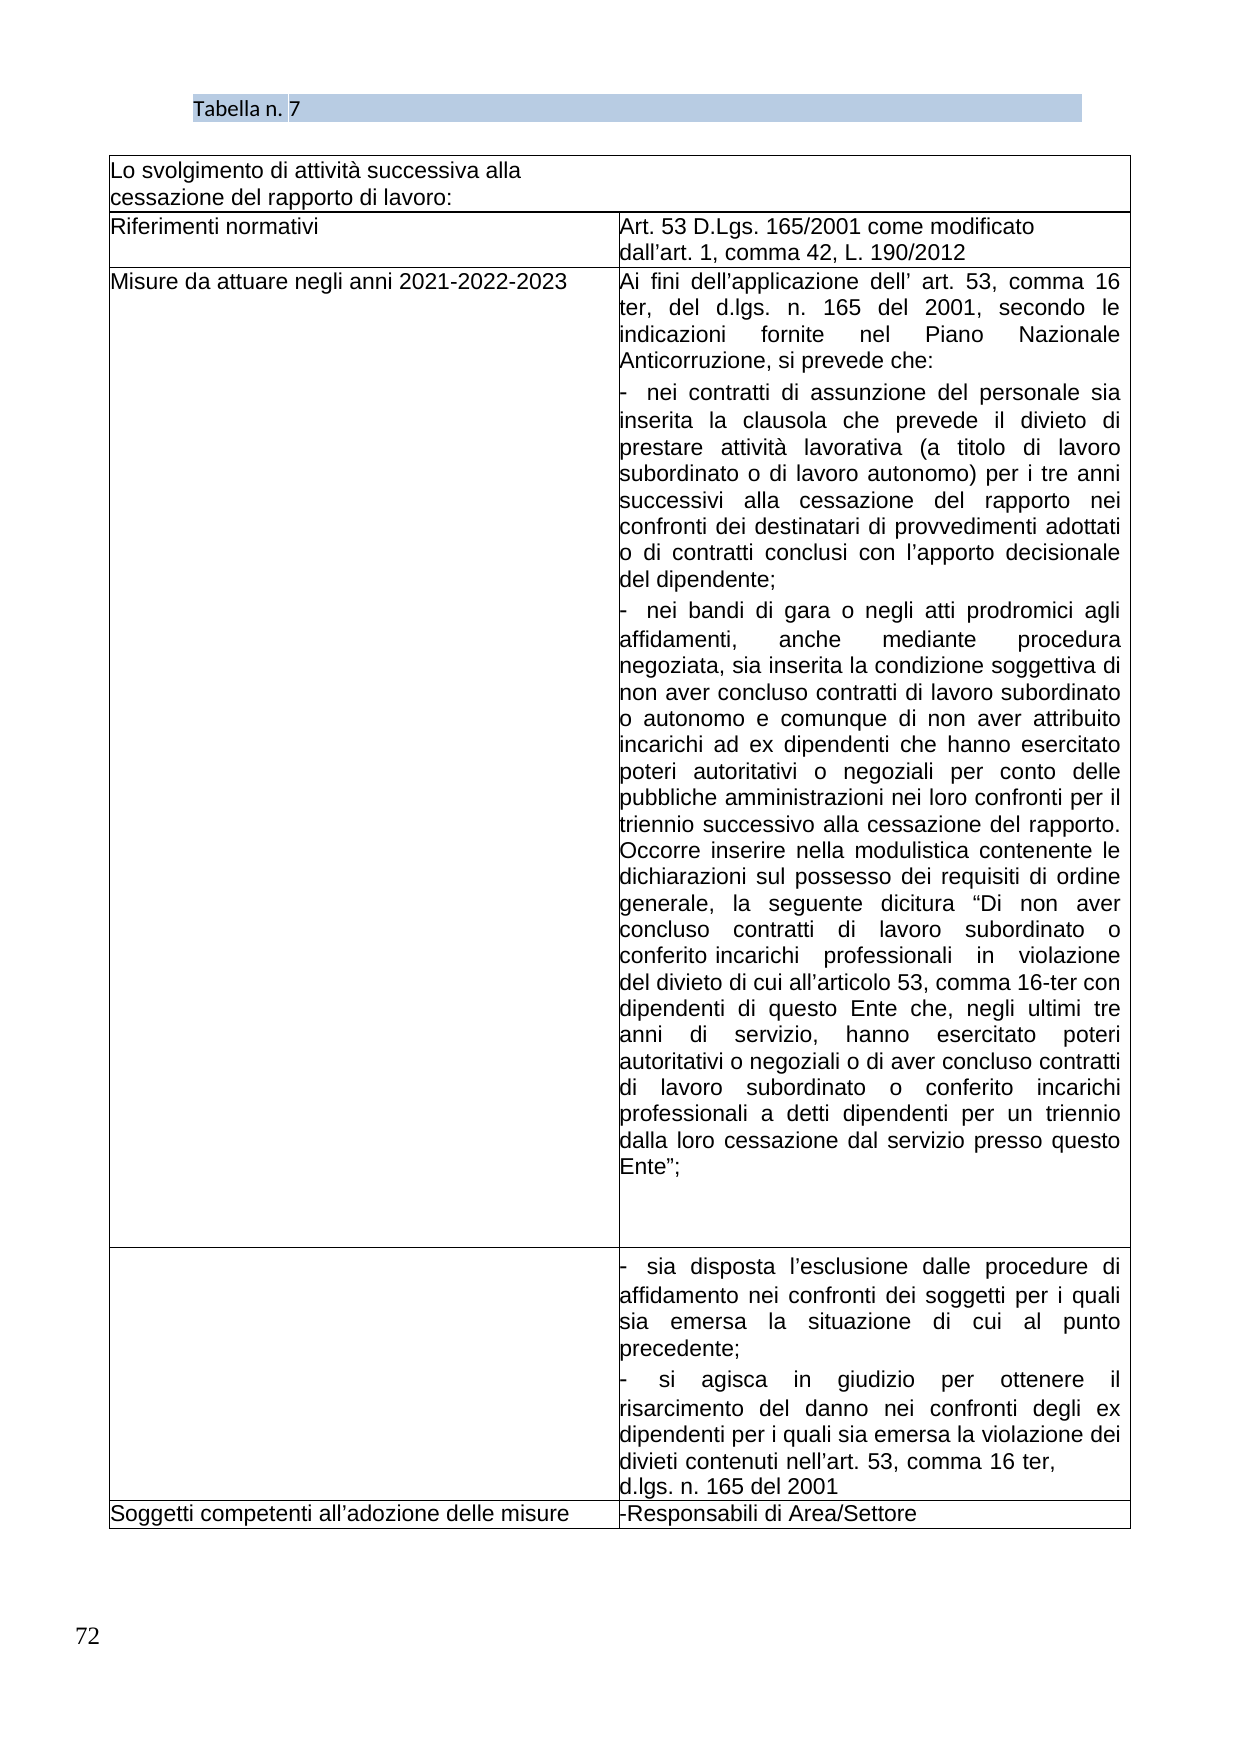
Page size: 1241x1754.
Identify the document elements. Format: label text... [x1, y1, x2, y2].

table_cell sia disposta l’esclusione dalle procedure di affidamento nei confronti dei soggetti per i quali sia emersa la situazione di cui al punto precedente; si agisca in giudizio per ottenere il risarcimento del danno nei confronti degli ex dipendenti per i quali sia emersa la violazione dei divieti contenuti nell’art. 53, comma 16 ter, d.lgs. n. 165 del 2001 [620, 1248, 1130, 1500]
table_header Lo svolgimento di attività successiva alla cessazione del rapporto di lavoro: [110, 156, 1130, 211]
table_cell Art. 53 D.Lgs. 165/2001 come modificato dall’art. 1, comma 42, L. 190/2012 [620, 213, 1130, 267]
subtitle Tabella n. 7 [193, 94, 1164, 122]
table_cell Ai fini dell’applicazione dell’ art. 53, comma 16 ter, del d.lgs. n. 165 del 2001, secondo le indicazioni fornite nel Piano Nazionale Anticorruzione, si prevede che: nei contratti di assunzione del personale sia inserita la clausola che prevede il divieto di prestare attività lavorativa (a titolo di lavoro subordinato o di lavoro autonomo) per i tre anni successivi alla cessazione del rapporto nei confronti dei destinatari di provvedimenti adottati o di contratti conclusi con l’apporto decisionale del dipendente; nei bandi di gara o negli atti prodromici agli affidamenti, anche mediante procedura negoziata, sia inserita la condizione soggettiva di non aver concluso contratti di lavoro subordinato o autonomo e comunque di non aver attribuito incarichi ad ex dipendenti che hanno esercitato poteri autoritativi o negoziali per conto delle pubbliche amministrazioni nei loro confronti per il triennio successivo alla cessazione del rapporto. Occorre inserire nella modulistica contenente le dichiarazioni sul possesso dei requisiti di ordine generale, la seguente dicitura “Di non aver concluso contratti di lavoro subordinato o conferito incarichi professionali in violazione del divieto di cui all’articolo 53, comma 16-ter con dipendenti di questo Ente che, negli ultimi tre anni di servizio, hanno esercitato poteri autoritativi o negoziali o di aver concluso contratti di lavoro subordinato o conferito incarichi professionali a detti dipendenti per un triennio dalla loro cessazione dal servizio presso questo Ente”; [620, 268, 1130, 1247]
table_cell -Responsabili di Area/Settore [620, 1501, 1130, 1528]
table_cell Misure da attuare negli anni 2021-2022-2023 [110, 268, 619, 1247]
table_cell [110, 1248, 619, 1500]
table_cell Riferimenti normativi [110, 213, 619, 267]
table_cell Soggetti competenti all’adozione delle misure [110, 1501, 619, 1528]
